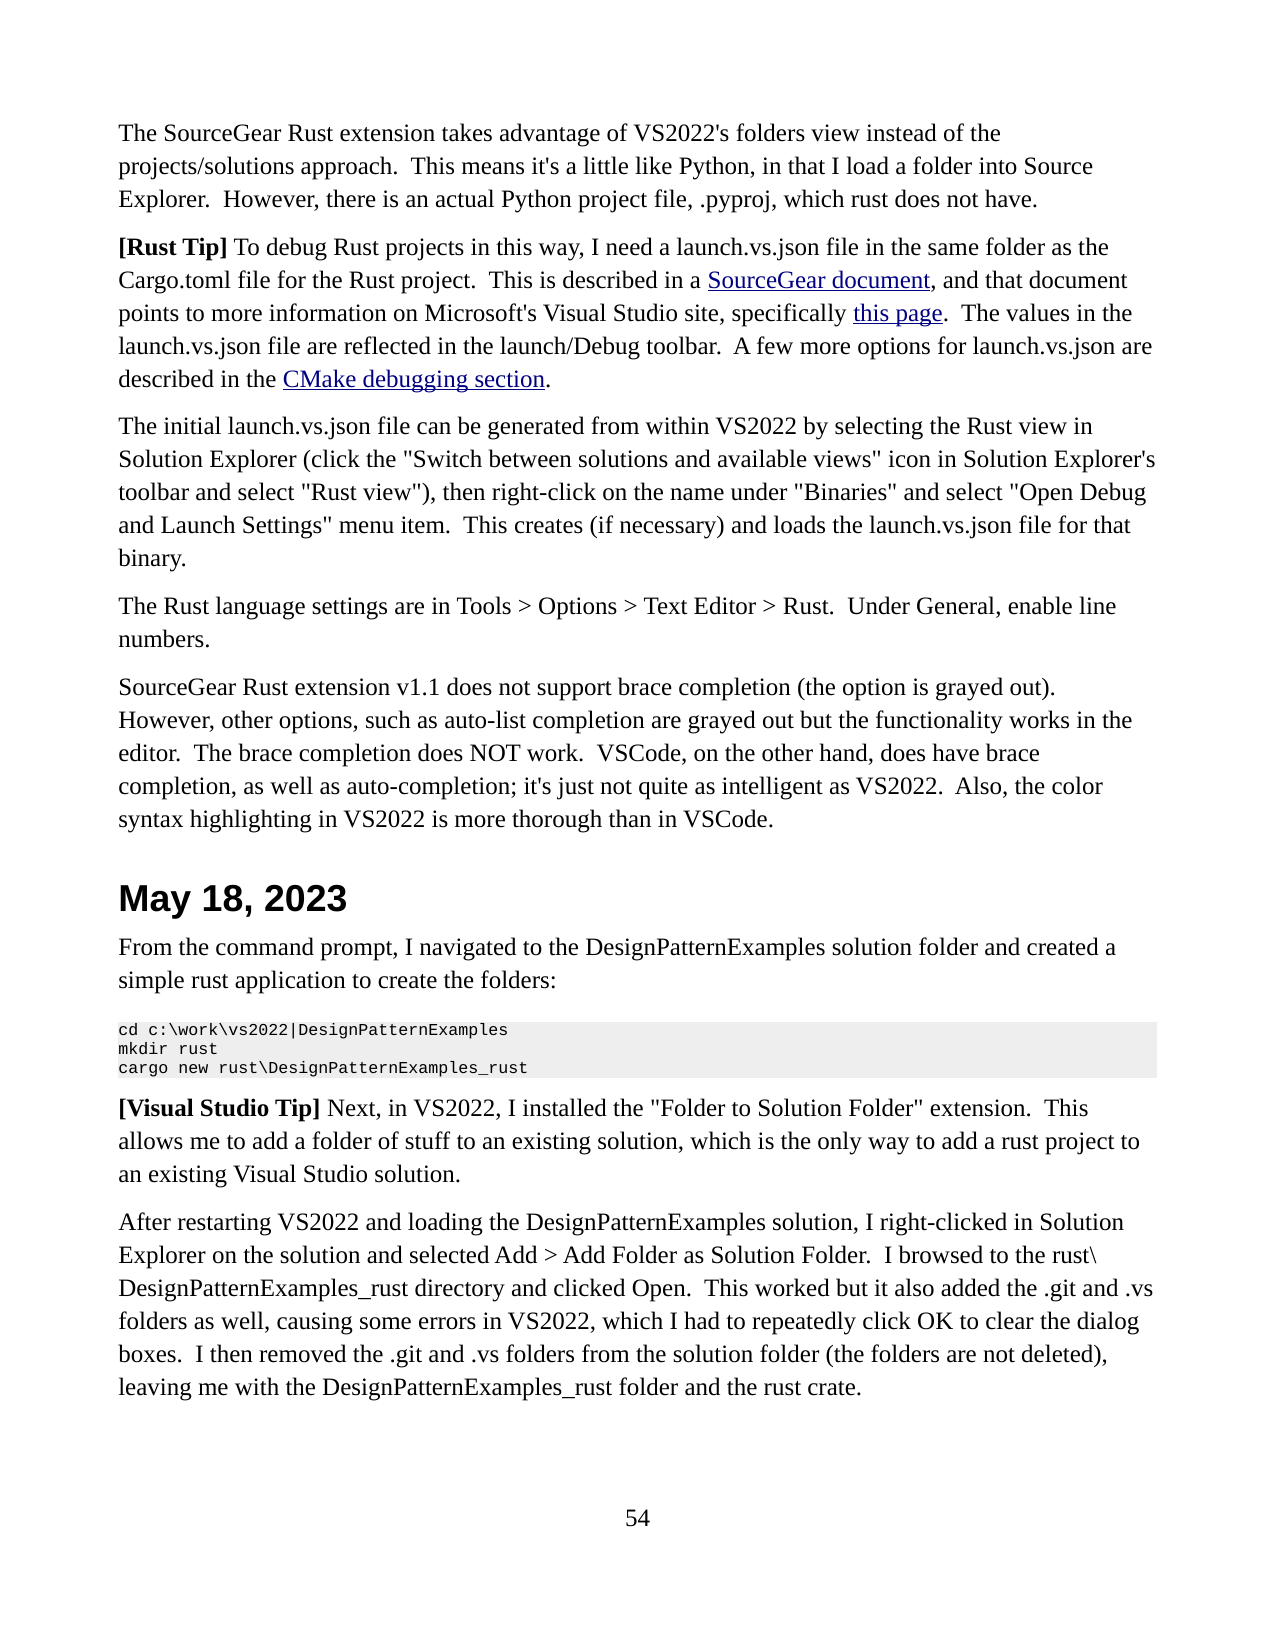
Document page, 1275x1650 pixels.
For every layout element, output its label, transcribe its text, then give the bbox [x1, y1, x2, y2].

text cargo new rust\DesignPatternExamples_rust [118, 1059, 1157, 1078]
text The Rust language settings are in Tools > Options > Text Editor > Rust. Under General, enable line numbers. [118, 591, 1157, 653]
text [Rust Tip] To debug Rust projects in this way, I need a launch.vs.json file in the same folder as the Cargo.toml file for the Rust project. This is described in a SourceGear document, and that document points to more information on Microsoft's Visual Studio site, specifically this page. The values in the launch.vs.json file are reflected in the launch/Debug toolbar. A few more options for launch.vs.json are described in the CMake debugging section. [118, 232, 1157, 393]
text After restarting VS2022 and loading the DesignPatternExamples solution, I right-clicked in Solution Explorer on the solution and selected Add > Add Folder as Solution Folder. I browsed to the rust\DesignPatternExamples_rust directory and clicked Open. This worked but it also added the .git and .vs folders as well, causing some errors in VS2022, which I had to repeatedly click OK to clear the dialog boxes. I then removed the .git and .vs folders from the solution folder (the folders are not deleted), leaving me with the DesignPatternExamples_rust folder and the rust crate. [118, 1207, 1157, 1401]
text cd c:\work\vs2022|DesignPatternExamples [118, 1022, 1157, 1041]
text SourceGear Rust extension v1.1 does not support brace completion (the option is grayed out). However, other options, such as auto-list completion are grayed out but the functionality works in the editor. The brace completion does NOT work. VSCode, on the other hand, does have brace completion, as well as auto-completion; it's just not quite as intelligent as VS2022. Also, the color syntax highlighting in VS2022 is more thorough than in VSCode. [118, 672, 1157, 833]
text From the command prompt, I navigated to the DesignPatternExamples solution folder and created a simple rust application to create the folders: [118, 932, 1157, 994]
text The initial launch.vs.json file can be generated from within VS2022 by selecting the Rust view in Solution Explorer (click the "Switch between solutions and available views" icon in Solution Explorer's toolbar and select "Rust view"), then right-click on the name under "Binaries" and select "Open Debug and Launch Settings" menu item. This creates (if necessary) and loads the launch.vs.json file for that binary. [118, 411, 1157, 572]
text mkdir rust [118, 1041, 1157, 1059]
text The SourceGear Rust extension takes advantage of VS2022's folders view instead of the projects/solutions approach. This means it's a little like Python, in that I load a folder into Source Explorer. However, there is an actual Python project file, .pyproj, which rust does not have. [118, 118, 1157, 213]
text [Visual Studio Tip] Next, in VS2022, I installed the "Folder to Solution Folder" extension. This allows me to add a folder of stuff to an existing solution, which is the only way to add a rust project to an existing Visual Studio solution. [118, 1093, 1157, 1188]
subtitle May 18, 2023 [118, 876, 1157, 919]
